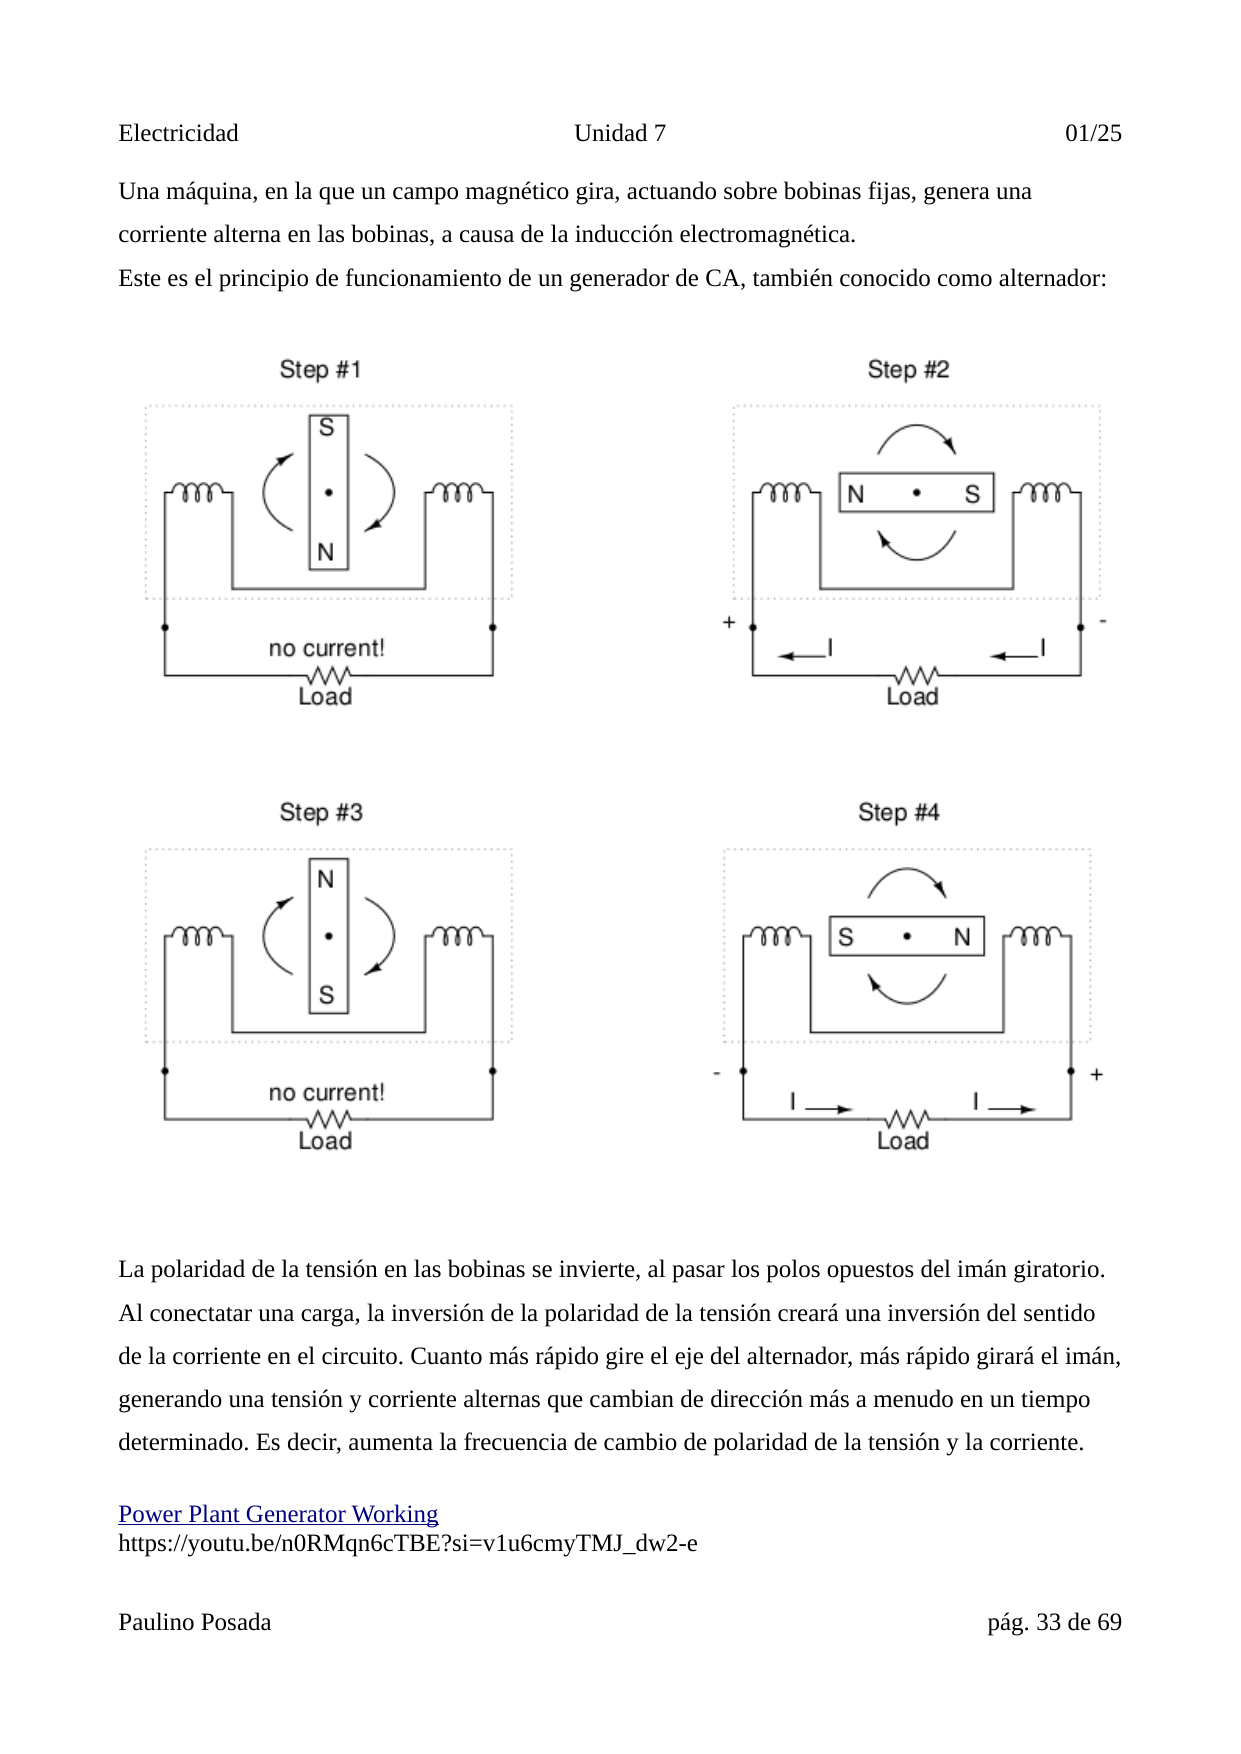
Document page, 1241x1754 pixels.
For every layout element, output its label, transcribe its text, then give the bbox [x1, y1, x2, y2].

text La polaridad de la tensión en las bobinas se invierte, al pasar los polos opuestos del imán giratorio. [118, 1254, 1122, 1283]
text https://youtu.be/n0RMqn6cTBE?si=v1u6cmyTMJ_dw2-e [118, 1528, 1122, 1556]
text Una máquina, en la que un campo magnético gira, actuando sobre bobinas fijas, genera una corriente alterna en las bobinas, a causa de la inducción electromagnética. [118, 176, 1122, 248]
text Al conectatar una carga, la inversión de la polaridad de la tensión creará una inversión del sentido de la corriente en el circuito. Cuanto más rápido gire el eje del alternador, más rápido girará el imán, generando una tensión y corriente alternas que cambian de dirección más a menudo en un tiempo determinado. Es decir, aumenta la frecuencia de cambio de polaridad de la tensión y la corriente. [118, 1298, 1122, 1456]
picture [125, 348, 1115, 1168]
text Power Plant Generator Working [118, 1499, 1122, 1528]
text Este es el principio de funcionamiento de un generador de CA, también conocido como alternador: [118, 263, 1122, 291]
